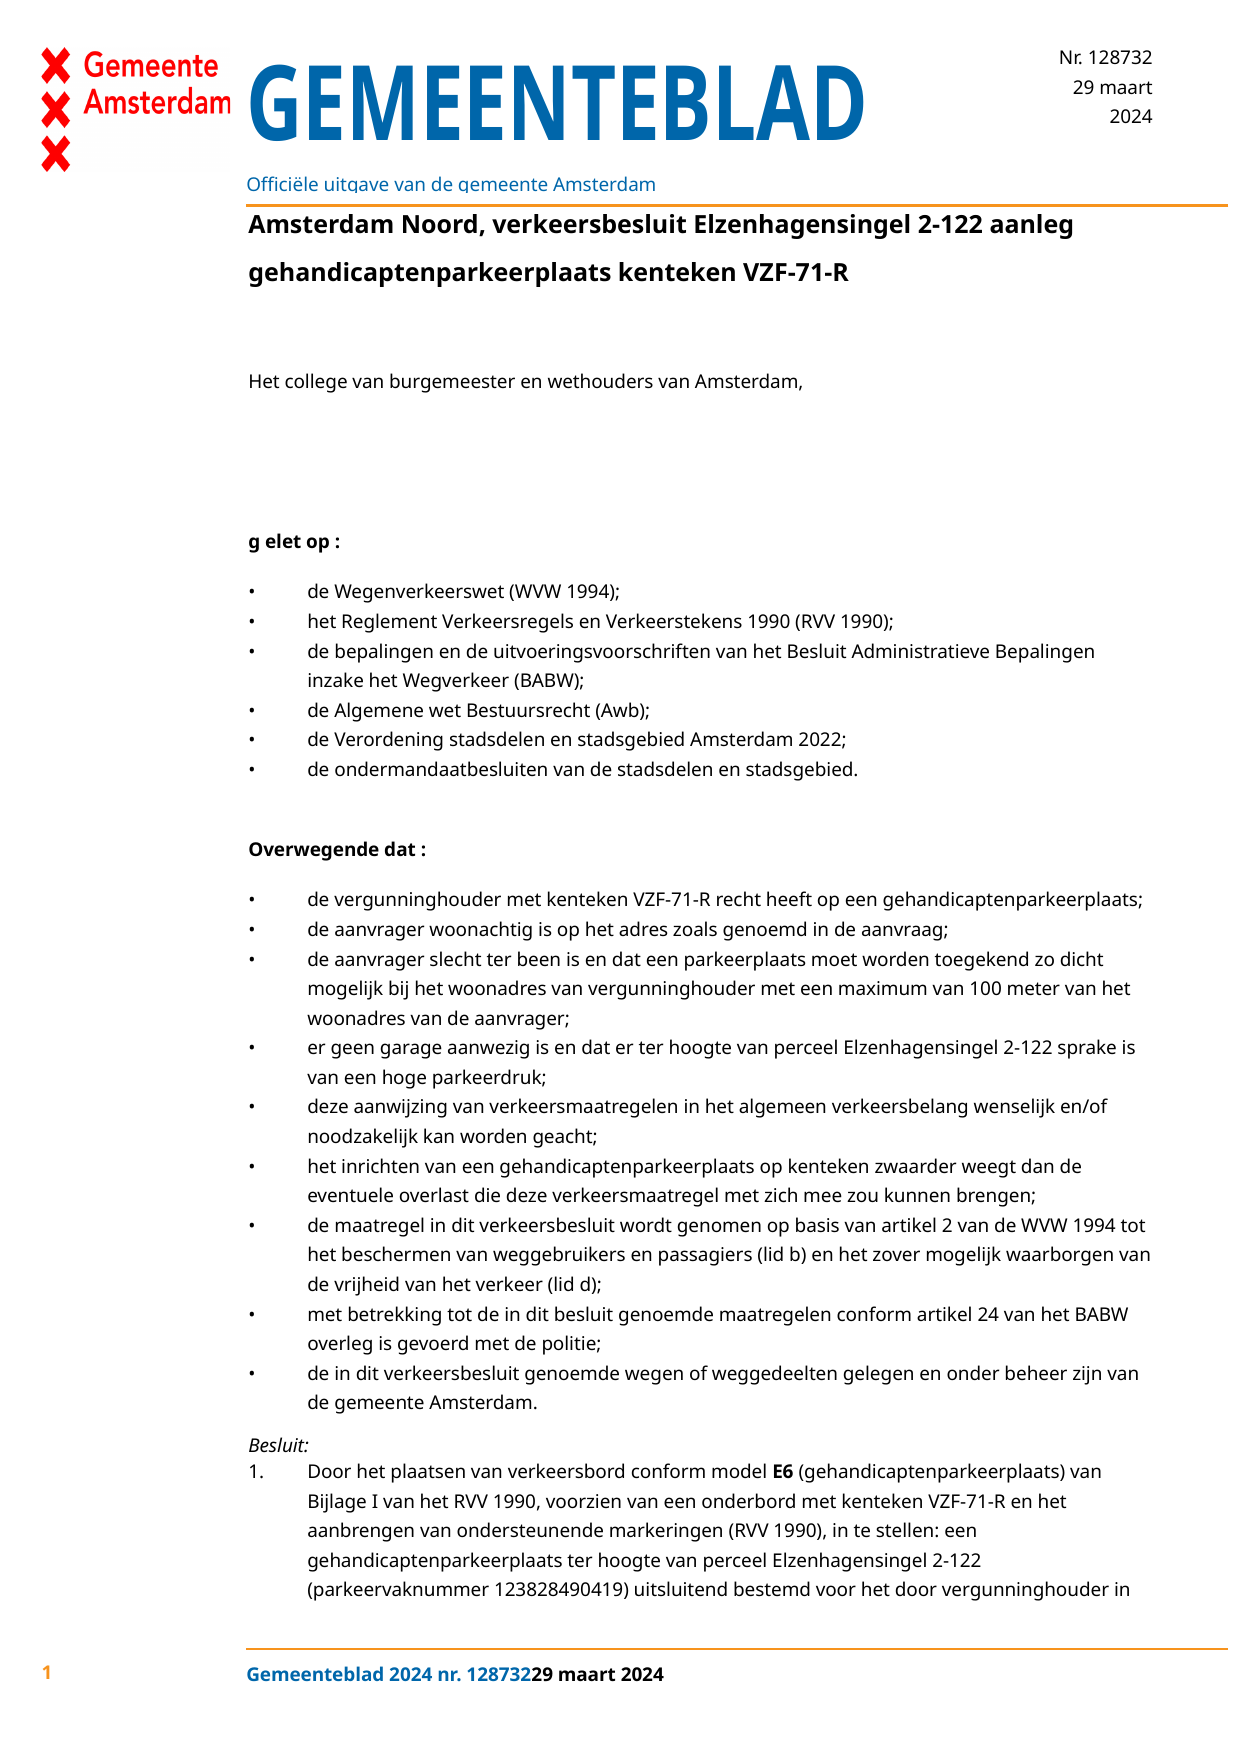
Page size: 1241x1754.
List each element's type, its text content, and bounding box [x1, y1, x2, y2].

list de ondermandaatbesluiten van de stadsdelen en stadsgebied. [248, 756, 1152, 782]
list deze aanwijzing van verkeersmaatregelen in het algemeen verkeersbelang wenselijk en/of noodzakelijk kan worden geacht; [248, 1094, 1152, 1149]
list het inrichten van een gehandicaptenparkeerplaats op kenteken zwaarder weegt dan de eventuele overlast die deze verkeersmaatregel met zich mee zou kunnen brengen; [248, 1153, 1152, 1208]
list de in dit verkeersbesluit genoemde wegen of weggedeelten gelegen en onder beheer zijn van de gemeente Amsterdam. [248, 1360, 1152, 1415]
text Het college van burgemeester en wethouders van Amsterdam, [248, 368, 1152, 394]
list de aanvrager woonachtig is op het adres zoals genoemd in de aanvraag; [248, 916, 1152, 942]
text g elet op : [248, 528, 1152, 554]
list er geen garage aanwezig is en dat er ter hoogte van perceel Elzenhagensingel 2-122 sprake is van een hoge parkeerdruk; [248, 1034, 1152, 1090]
list de vergunninghouder met kenteken VZF-71-R recht heeft op een gehandicaptenparkeerplaats; [248, 887, 1152, 912]
list de Algemene wet Bestuursrecht (Awb); [248, 697, 1152, 723]
picture [41, 47, 231, 172]
text Overwegende dat : [248, 836, 1152, 862]
list Door het plaatsen van verkeersbord conform model E6 (gehandicaptenparkeerplaats) van Bijlage I van het RVV 1990, voorzien van een onderbord met kenteken VZF-71-R en het aanbrengen van ondersteunende markeringen (RVV 1990), in te stellen: een gehandicaptenparkeerplaats ter hoogte van perceel Elzenhagensingel 2-122 (parkeervaknummer 123828490419) uitsluitend bestemd voor het door vergunninghouder in [248, 1458, 1152, 1602]
text Amsterdam Noord, verkeersbesluit Elzenhagensingel 2-122 aanleg gehandicaptenparkeerplaats kenteken VZF-71-R [248, 207, 1152, 288]
list de Wegenverkeerswet (WVW 1994); [248, 579, 1152, 604]
list de Verordening stadsdelen en stadsgebied Amsterdam 2022; [248, 727, 1152, 752]
list met betrekking tot de in dit besluit genoemde maatregelen conform artikel 24 van het BABW overleg is gevoerd met de politie; [248, 1301, 1152, 1356]
list de maatregel in dit verkeersbesluit wordt genomen op basis van artikel 2 van de WVW 1994 tot het beschermen van weggebruikers en passagiers (lid b) en het zover mogelijk waarborgen van de vrijheid van het verkeer (lid d); [248, 1212, 1152, 1297]
list het Reglement Verkeersregels en Verkeerstekens 1990 (RVV 1990); [248, 608, 1152, 634]
text Besluit: [248, 1433, 1152, 1458]
list de aanvrager slecht ter been is en dat een parkeerplaats moet worden toegekend zo dicht mogelijk bij het woonadres van vergunninghouder met een maximum van 100 meter van het woonadres van de aanvrager; [248, 946, 1152, 1031]
list de bepalingen en de uitvoeringsvoorschriften van het Besluit Administratieve Bepalingen inzake het Wegverkeer (BABW); [248, 638, 1152, 693]
